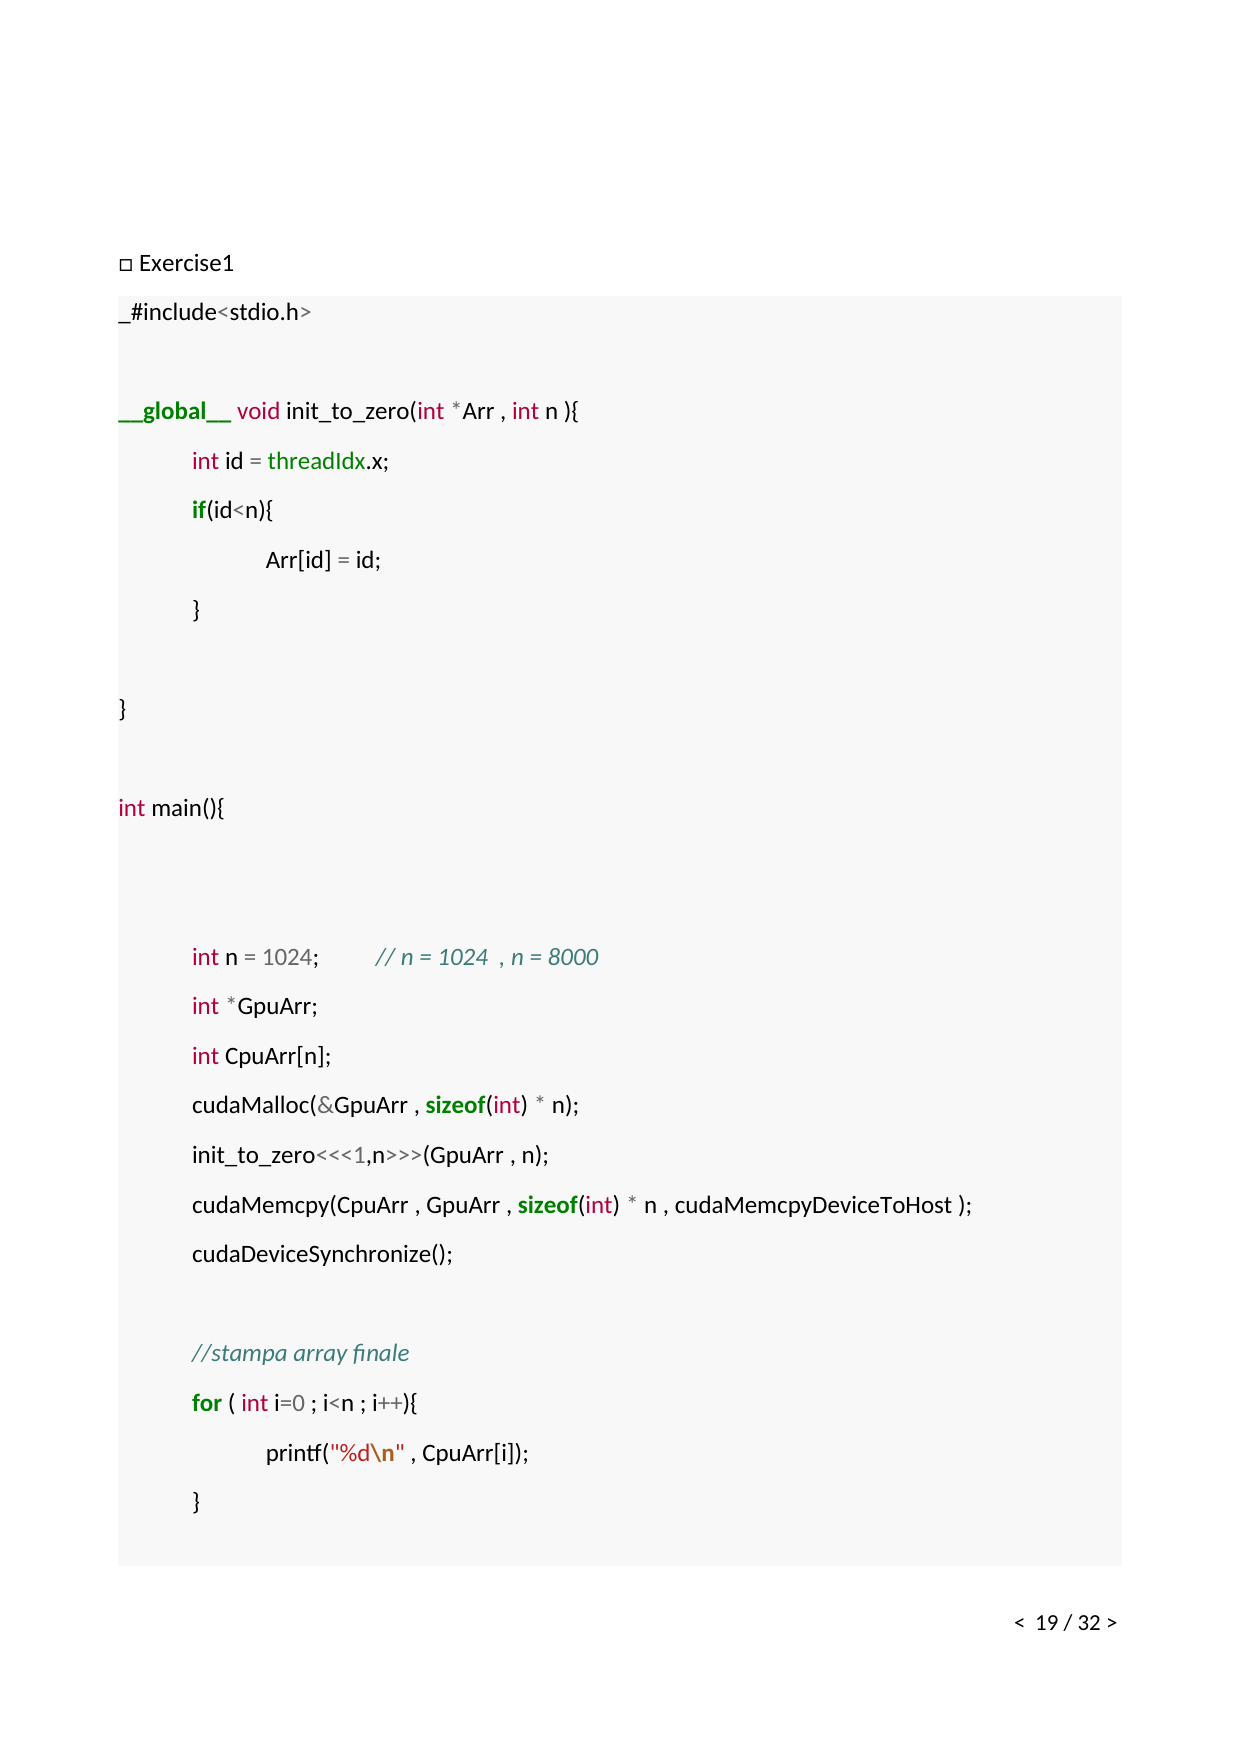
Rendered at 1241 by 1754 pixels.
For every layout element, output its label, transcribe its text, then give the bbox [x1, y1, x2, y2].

text int *GpuArr; [118, 991, 1122, 1021]
text cudaDeviceSynchronize(); [118, 1238, 1122, 1269]
text int CpuArr[n]; [118, 1040, 1122, 1071]
text } [118, 594, 1122, 624]
text for ( int i=0 ; i<n ; i++){ [118, 1387, 1122, 1418]
text init_to_zero<<<1,n>>>(GpuArr , n); [118, 1139, 1122, 1170]
text cudaMemcpy(CpuArr , GpuArr , sizeof(int) * n , cudaMemcpyDeviceToHost ); [118, 1189, 1122, 1219]
text _#include<stdio.h> [118, 296, 1122, 327]
text int id = threadIdx.x; [118, 445, 1122, 476]
text } [118, 693, 1122, 723]
text if(id<n){ [118, 495, 1122, 525]
text printf("%d\n" , CpuArr[i]); [118, 1437, 1122, 1467]
text int main(){ [118, 792, 1122, 823]
text cudaMalloc(&GpuArr , sizeof(int) * n); [118, 1090, 1122, 1120]
text //stampa array finale [118, 1338, 1122, 1368]
text □ Exercise1 [118, 247, 1122, 277]
text } [118, 1486, 1122, 1517]
text __global__ void init_to_zero(int *Arr , int n ){ [118, 396, 1122, 426]
text int n = 1024; // n = 1024 , n = 8000 [118, 941, 1122, 971]
text Arr[id] = id; [118, 544, 1122, 575]
